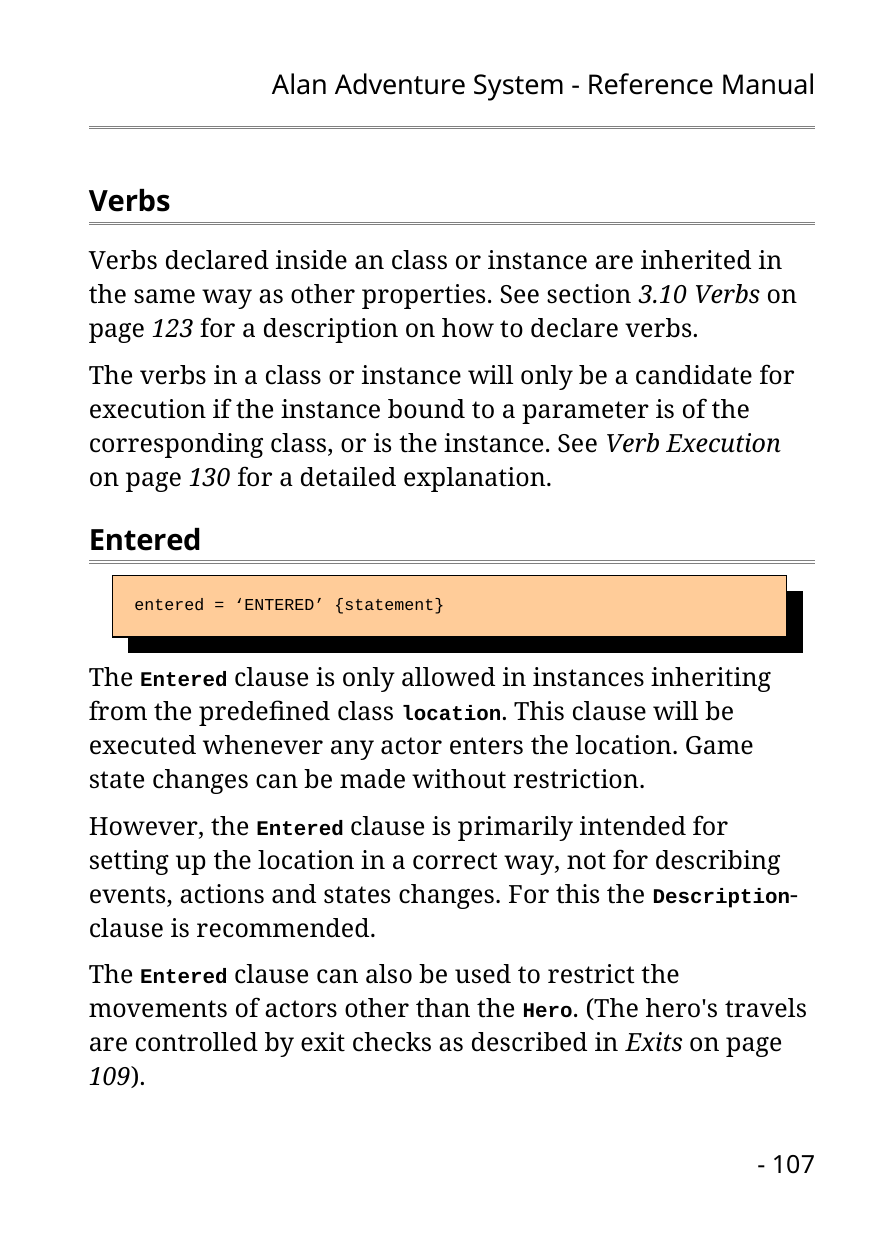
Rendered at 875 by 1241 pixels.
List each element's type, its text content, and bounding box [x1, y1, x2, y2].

text However, the Entered clause is primarily intended for setting up the location in a correct way, not for describing events, actions and states changes. For this the Description-clause is recommended. [88, 809, 815, 944]
text Verbs declared inside an class or instance are inherited in the same way as other properties. See section 3.10 Verbs on page 99 for a description on how to declare verbs. [88, 243, 815, 345]
text The verbs in a class or instance will only be a candidate for execution if the instance bound to a parameter is of the corresponding class, or is the instance. See Verb Execution on page 104 for a detailed explanation. [88, 358, 815, 494]
text entered = ‘ENTERED’ {statement} [113, 576, 786, 636]
subtitle Entered [88, 519, 815, 563]
text The Entered clause can also be used to restrict the movements of actors other than the Hero. (The hero's travels are controlled by exit checks as described in Exits on page 87). [88, 957, 815, 1093]
subtitle Verbs [88, 180, 815, 224]
text The Entered clause is only allowed in instances inheriting from the predefined class location. This clause will be executed whenever any actor enters the location. Game state changes can be made without restriction. [88, 660, 815, 796]
